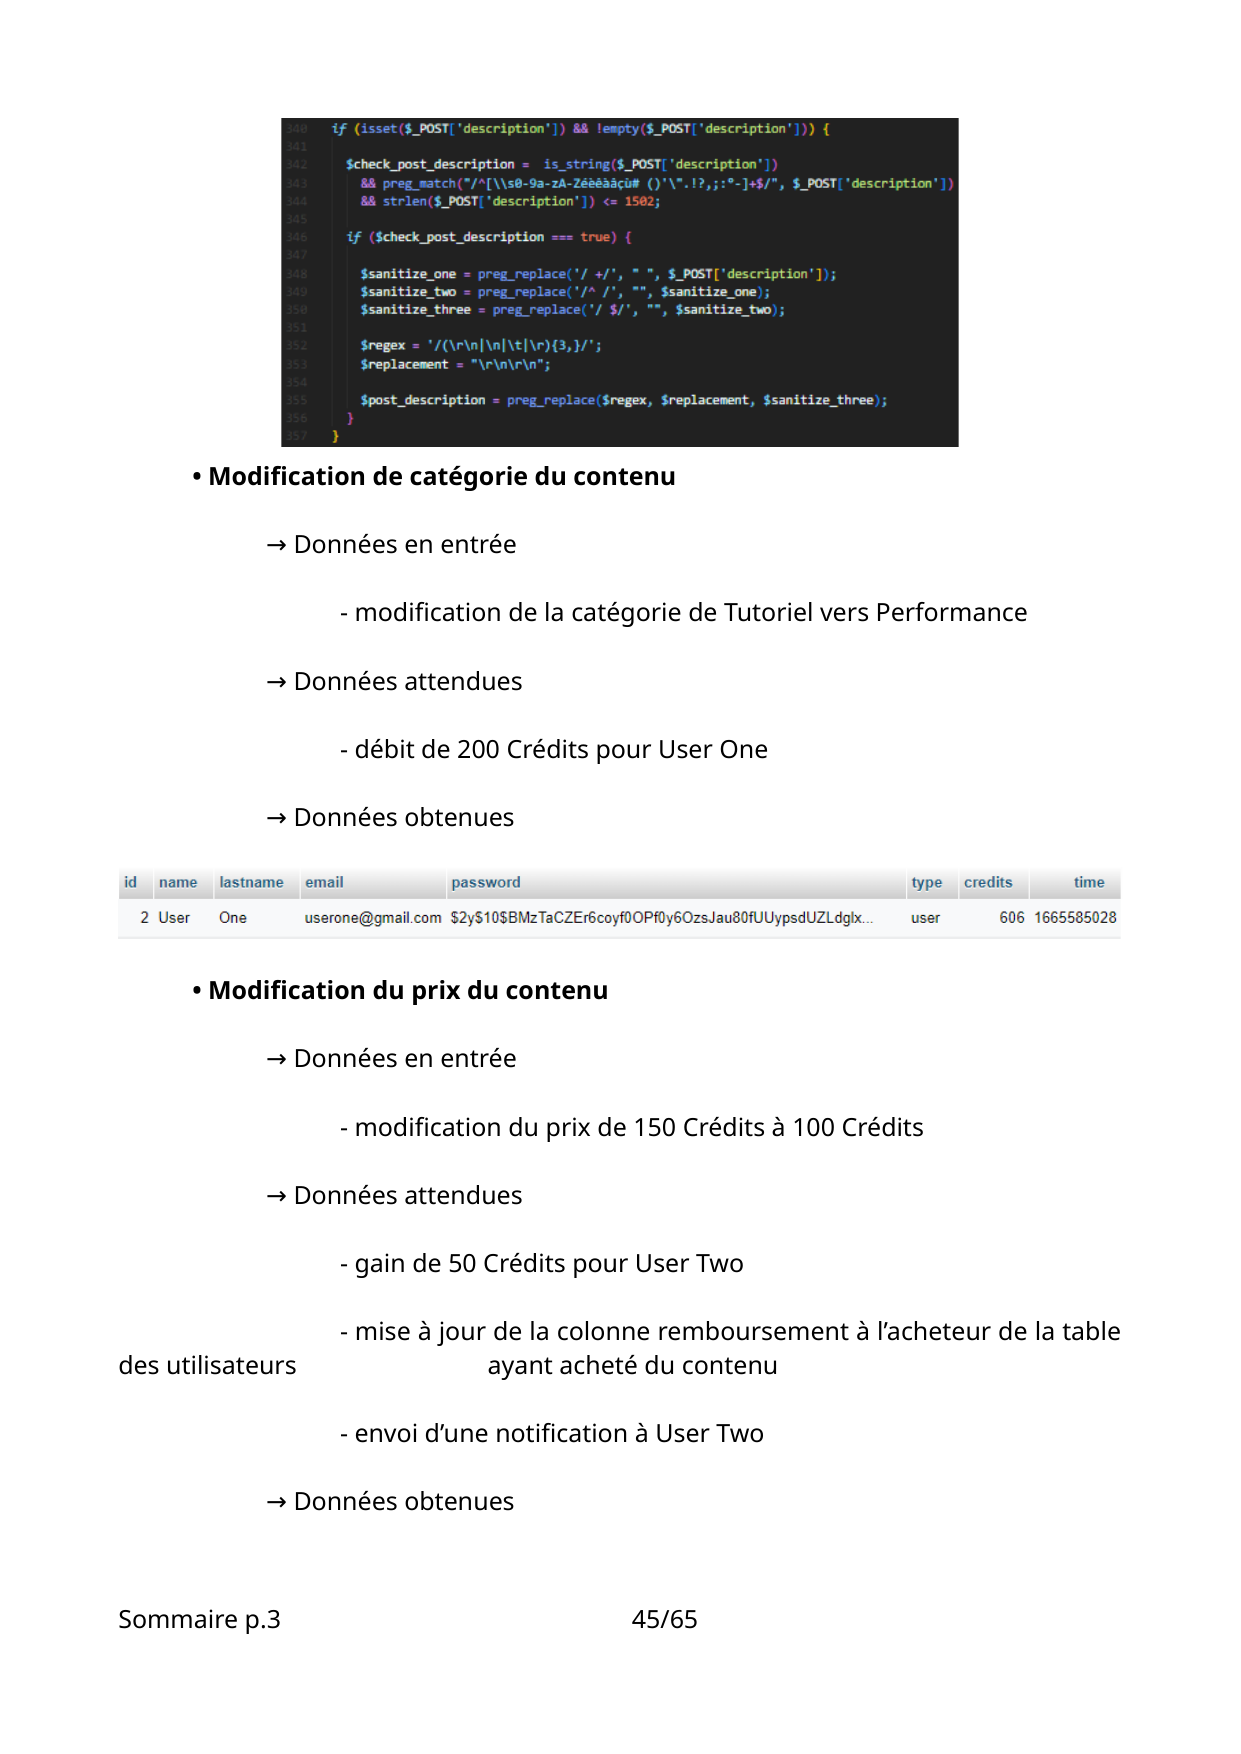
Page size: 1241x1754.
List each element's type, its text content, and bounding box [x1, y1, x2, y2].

text → Données obtenues [118, 1484, 1122, 1518]
text → Données attendues [118, 663, 1122, 697]
text → Données en entrée [118, 527, 1122, 561]
text - modification du prix de 150 Crédits à 100 Crédits [118, 1109, 1122, 1143]
text • Modification du prix du contenu [118, 973, 1122, 1007]
text → Données obtenues [118, 799, 1122, 833]
text - gain de 50 Crédits pour User Two [118, 1246, 1122, 1279]
text • Modification de catégorie du contenu [118, 459, 1122, 493]
picture [281, 118, 959, 447]
text → Données attendues [118, 1177, 1122, 1211]
text - débit de 200 Crédits pour User One [118, 731, 1122, 765]
text → Données en entrée [118, 1041, 1122, 1075]
text - mise à jour de la colonne remboursement à l’acheteur de la table des utilisateurs ayant acheté du contenu [118, 1314, 1122, 1382]
text - modification de la catégorie de Tutoriel vers Performance [118, 595, 1122, 629]
text - envoi d’une notification à User Two [118, 1416, 1122, 1450]
picture [118, 867, 1123, 939]
